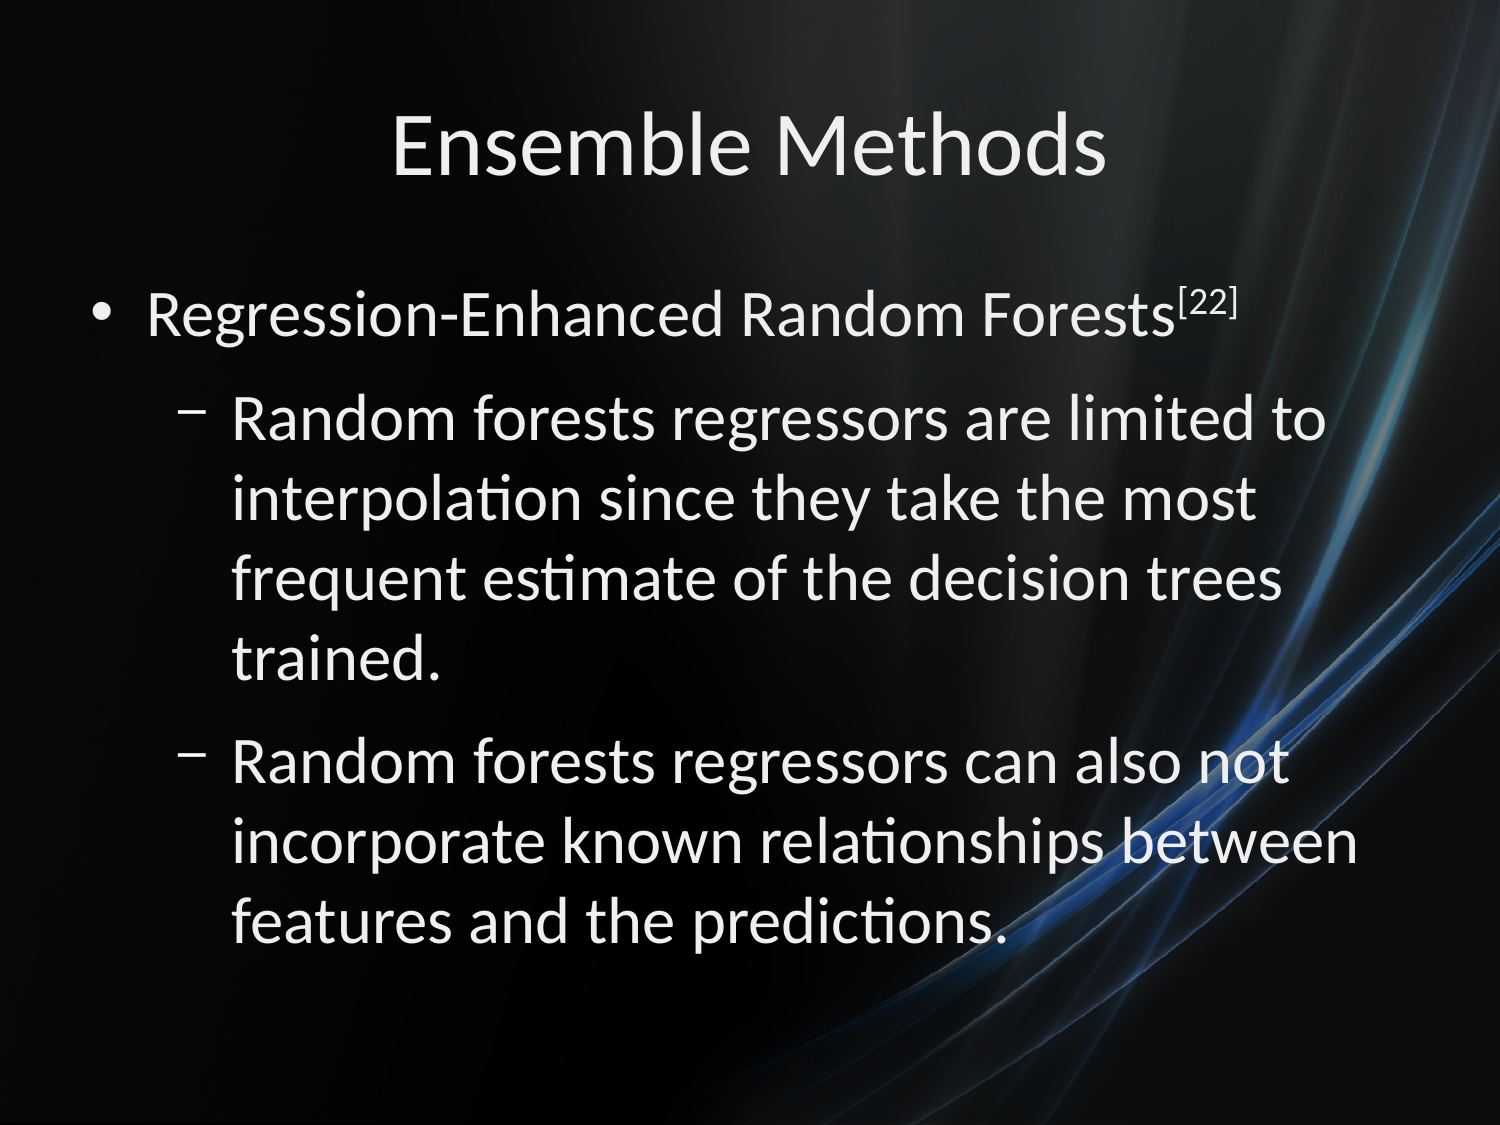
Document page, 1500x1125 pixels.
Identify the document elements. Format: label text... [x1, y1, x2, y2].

picture [0, 0, 1500, 1125]
title Ensemble Methods [75, 45, 1425, 233]
list Regression-Enhanced Random Forests[22] Random forests regressors are limited to interpolation since they take the most frequent estimate of the decision trees trained. Random forests regressors can also not incorporate known relationships between features and the predictions. [75, 262, 1425, 1005]
